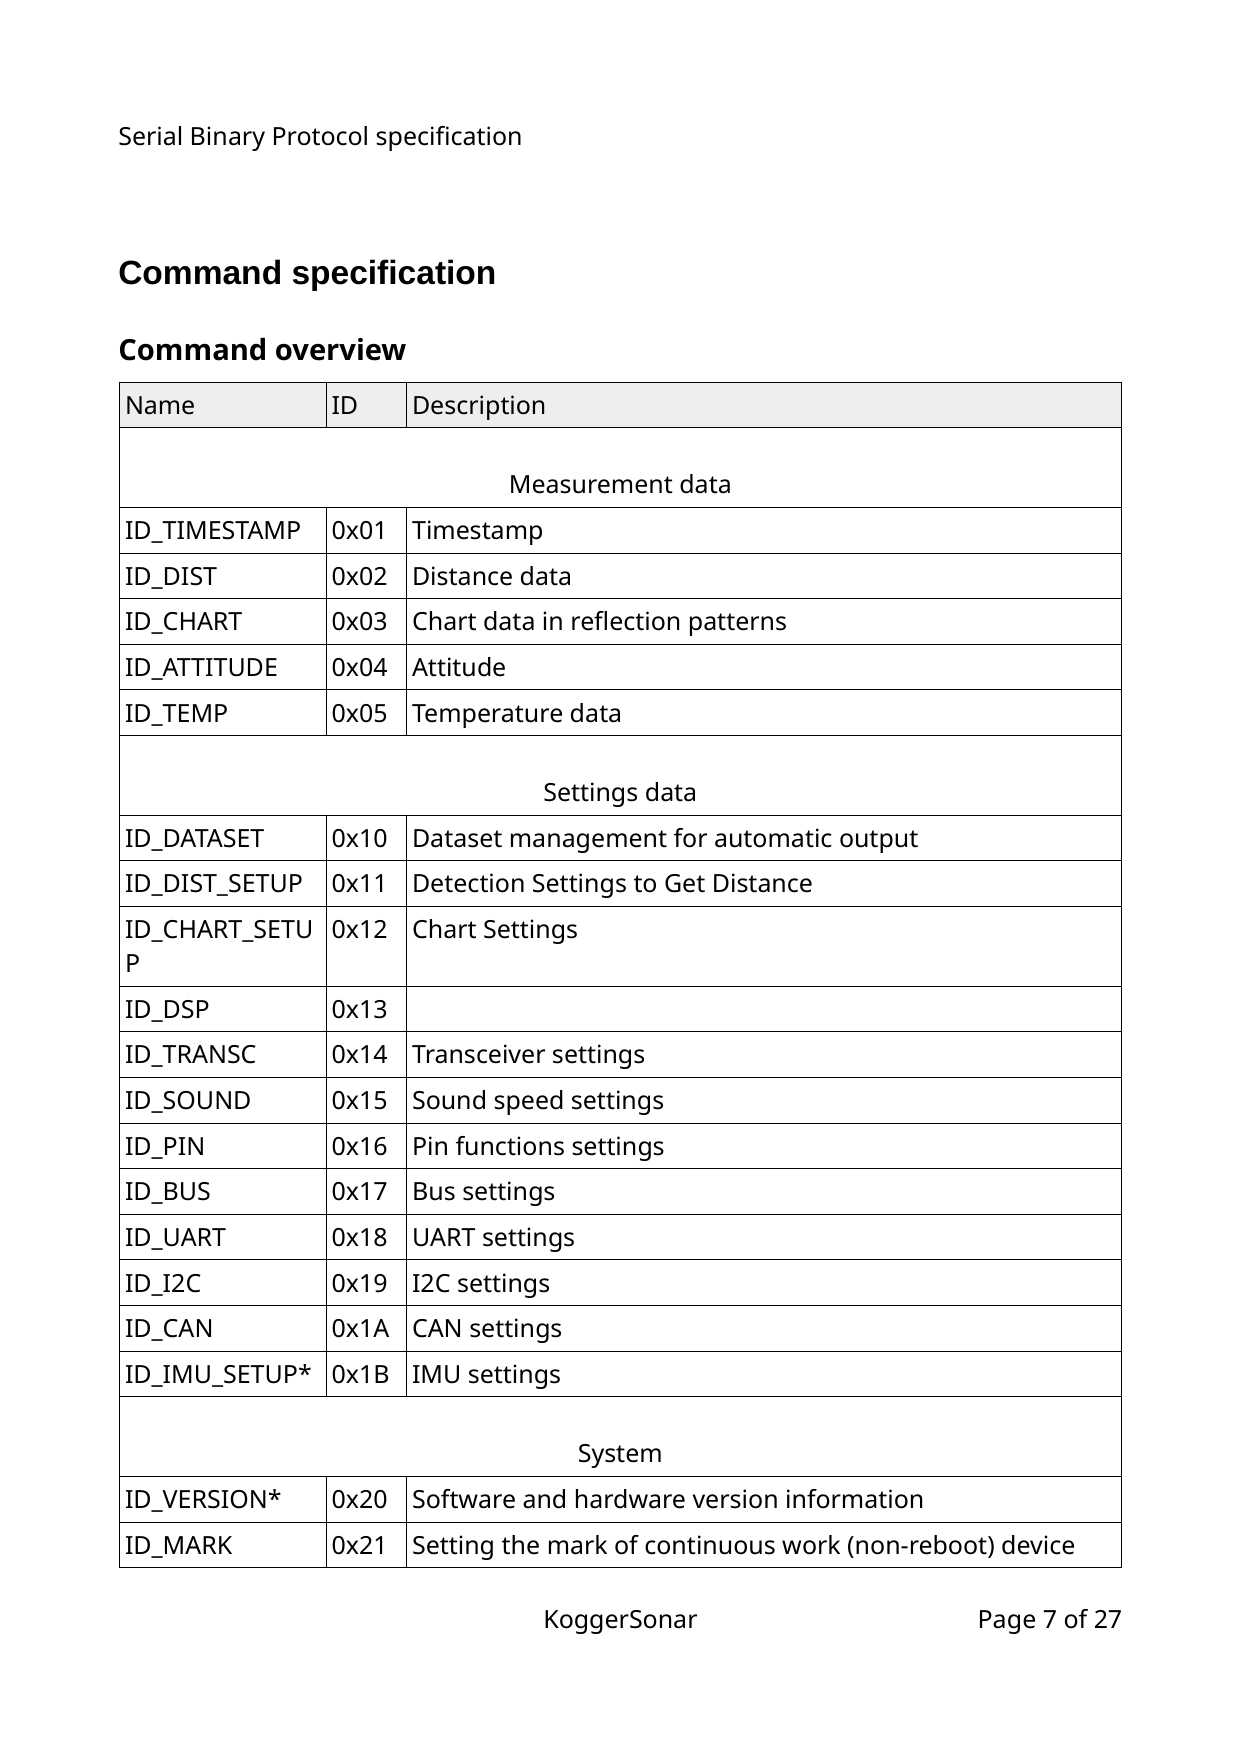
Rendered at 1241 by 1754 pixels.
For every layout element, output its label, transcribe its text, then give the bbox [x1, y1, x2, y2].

table_cell ID_CAN [120, 1306, 326, 1351]
table_cell Setting the mark of continuous work (non-reboot) device [407, 1523, 1121, 1567]
table_cell ID_DATASET [120, 816, 326, 860]
table_cell ID_CHART_SETUP [120, 907, 326, 986]
table_cell ID_VERSION* [120, 1477, 326, 1522]
table_cell ID_I2C [120, 1260, 326, 1305]
table_cell 0x10 [327, 816, 406, 860]
table_header Description [407, 383, 1121, 427]
table_cell Chart data in reflection patterns [407, 599, 1121, 644]
table_cell System [120, 1397, 1121, 1476]
table_cell ID_TIMESTAMP [120, 508, 326, 552]
table_cell Bus settings [407, 1169, 1121, 1214]
table_cell 0x04 [327, 645, 406, 689]
table_cell Temperature data [407, 690, 1121, 735]
table_cell Sound speed settings [407, 1078, 1121, 1122]
table_cell ID_DSP [120, 987, 326, 1031]
table_cell Attitude [407, 645, 1121, 689]
table_cell 0x05 [327, 690, 406, 735]
table_cell UART settings [407, 1215, 1121, 1259]
table_cell 0x01 [327, 508, 406, 552]
table_cell Timestamp [407, 508, 1121, 552]
table_cell CAN settings [407, 1306, 1121, 1351]
table_cell 0x1A [327, 1306, 406, 1351]
subtitle Command overview [118, 329, 1122, 369]
table_cell ID_IMU_SETUP* [120, 1352, 326, 1396]
table_cell 0x02 [327, 554, 406, 598]
table_cell Chart Settings [407, 907, 1121, 986]
table_cell Distance data [407, 554, 1121, 598]
table_cell ID_ATTITUDE [120, 645, 326, 689]
table_cell 0x16 [327, 1124, 406, 1168]
table_cell 0x19 [327, 1260, 406, 1305]
table_cell 0x03 [327, 599, 406, 644]
table_cell 0x14 [327, 1032, 406, 1077]
subtitle Command specification [118, 253, 1122, 292]
table_cell 0x12 [327, 907, 406, 986]
table_cell Detection Settings to Get Distance [407, 861, 1121, 906]
table_cell 0x1B [327, 1352, 406, 1396]
table_cell Transceiver settings [407, 1032, 1121, 1077]
table_cell I2C settings [407, 1260, 1121, 1305]
table_cell ID_CHART [120, 599, 326, 644]
table_cell ID_MARK [120, 1523, 326, 1567]
table_cell ID_SOUND [120, 1078, 326, 1122]
table_cell 0x11 [327, 861, 406, 906]
table_cell 0x20 [327, 1477, 406, 1522]
table_cell Measurement data [120, 428, 1121, 507]
table_cell 0x18 [327, 1215, 406, 1259]
table_cell Pin functions settings [407, 1124, 1121, 1168]
table_cell [407, 987, 1121, 1031]
table_cell Dataset management for automatic output [407, 816, 1121, 860]
table_cell 0x21 [327, 1523, 406, 1567]
table_cell 0x17 [327, 1169, 406, 1214]
table_cell ID_BUS [120, 1169, 326, 1214]
table_cell Settings data [120, 736, 1121, 815]
table_cell 0x13 [327, 987, 406, 1031]
table_cell ID_TEMP [120, 690, 326, 735]
table_header ID [327, 383, 406, 427]
table_cell IMU settings [407, 1352, 1121, 1396]
table_cell Software and hardware version information [407, 1477, 1121, 1522]
table_cell ID_DIST [120, 554, 326, 598]
table_cell ID_PIN [120, 1124, 326, 1168]
table_header Name [120, 383, 326, 427]
table_cell ID_DIST_SETUP [120, 861, 326, 906]
table_cell ID_TRANSC [120, 1032, 326, 1077]
table_cell 0x15 [327, 1078, 406, 1122]
table_cell ID_UART [120, 1215, 326, 1259]
